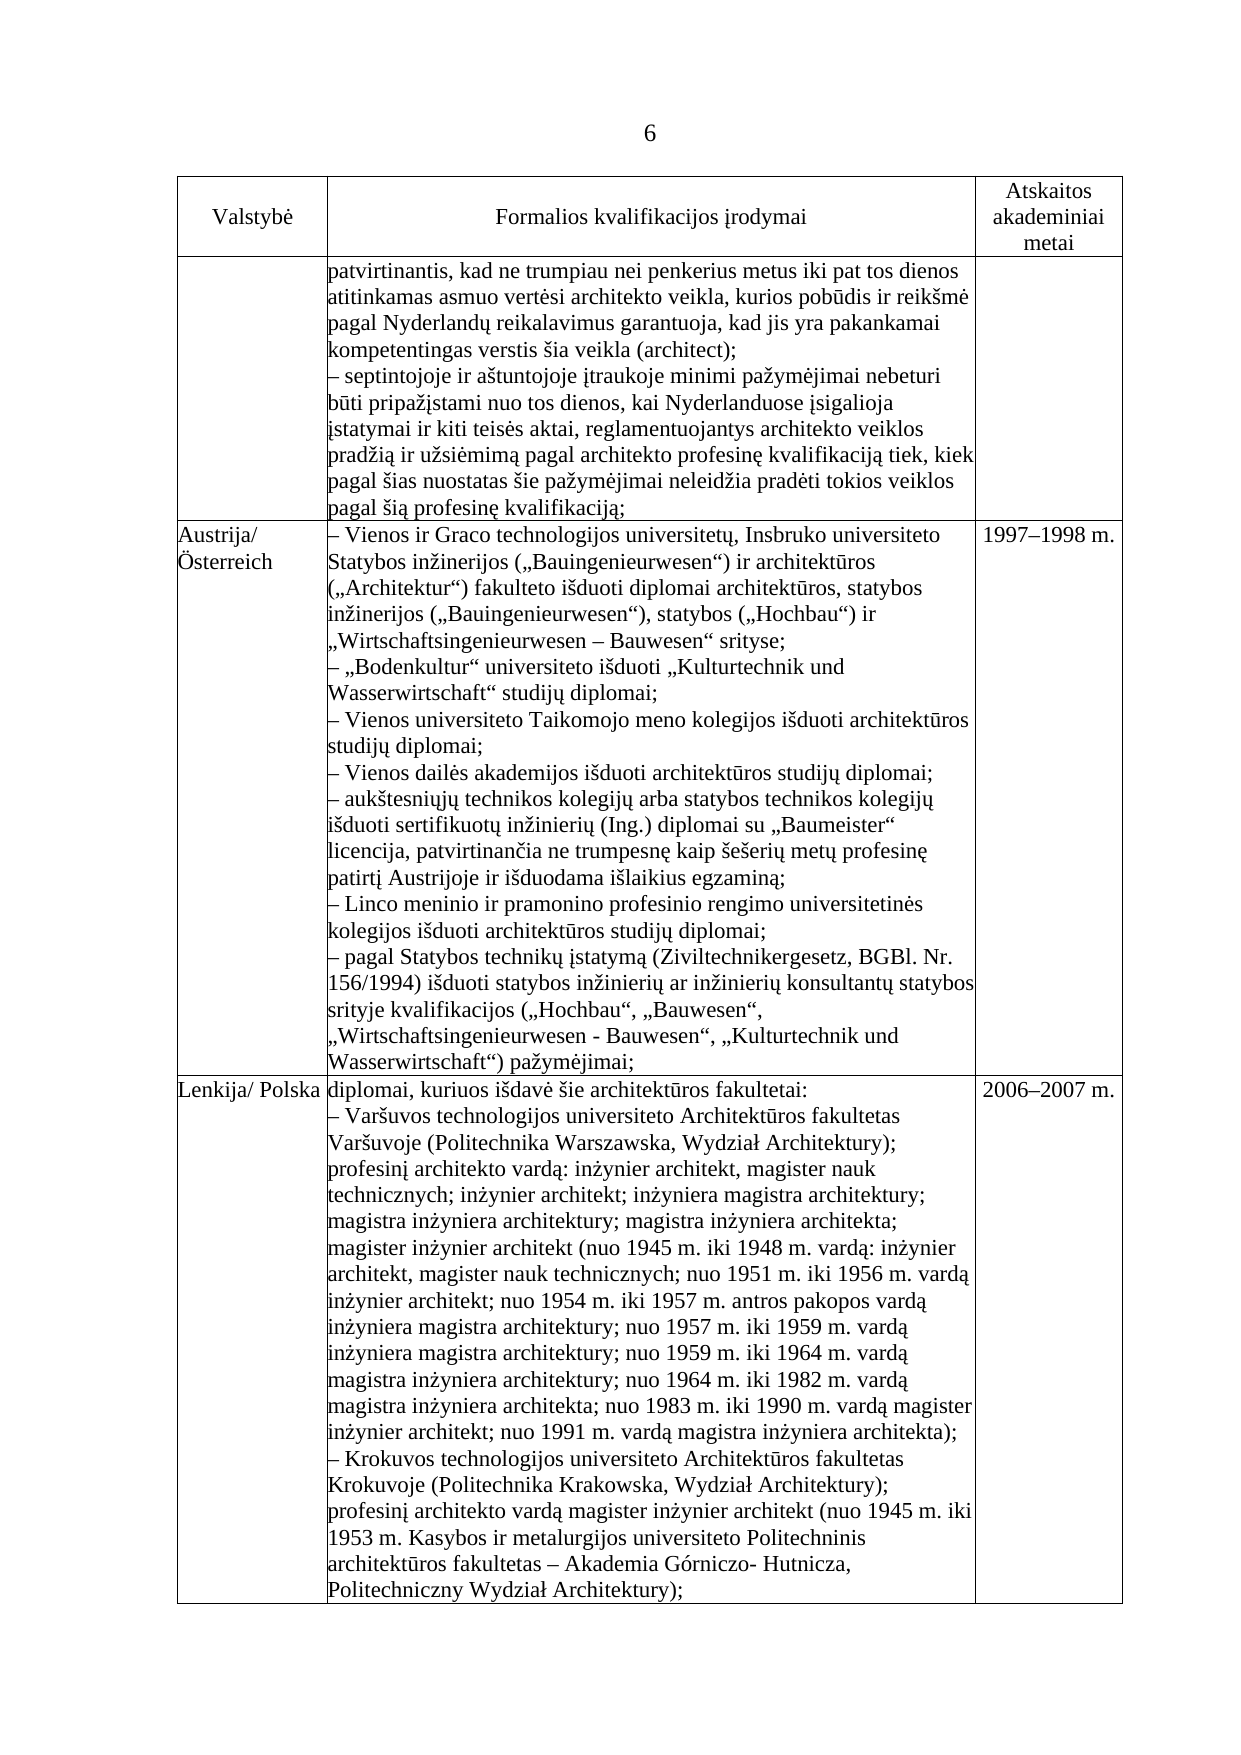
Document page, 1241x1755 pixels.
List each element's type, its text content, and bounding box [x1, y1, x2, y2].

table_cell patvirtinantis, kad ne trumpiau nei penkerius metus iki pat tos dienos atitinkamas asmuo vertėsi architekto veikla, kurios pobūdis ir reikšmė pagal Nyderlandų reikalavimus garantuoja, kad jis yra pakankamai kompetentingas verstis šia veikla (architect); – septintojoje ir aštuntojoje įtraukoje minimi pažymėjimai nebeturi būti pripažįstami nuo tos dienos, kai Nyderlanduose įsigalioja įstatymai ir kiti teisės aktai, reglamentuojantys architekto veiklos pradžią ir užsiėmimą pagal architekto profesinę kvalifikaciją tiek, kiek pagal šias nuostatas šie pažymėjimai neleidžia pradėti tokios veiklos pagal šią profesinę kvalifikaciją; [328, 257, 975, 520]
table_cell Lenkija/ Polska [178, 1076, 327, 1603]
table_cell [976, 257, 1122, 520]
table_cell – Vienos ir Graco technologijos universitetų, Insbruko universiteto Statybos inžinerijos („Bauingenieurwesen“) ir architektūros („Architektur“) fakulteto išduoti diplomai architektūros, statybos inžinerijos („Bauingenieurwesen“), statybos („Hochbau“) ir „Wirtschaftsingenieurwesen – Bauwesen“ srityse; – „Bodenkultur“ universiteto išduoti „Kulturtechnik und Wasserwirtschaft“ studijų diplomai; – Vienos universiteto Taikomojo meno kolegijos išduoti architektūros studijų diplomai; – Vienos dailės akademijos išduoti architektūros studijų diplomai; – aukštesniųjų technikos kolegijų arba statybos technikos kolegijų išduoti sertifikuotų inžinierių (Ing.) diplomai su „Baumeister“ licencija, patvirtinančia ne trumpesnę kaip šešerių metų profesinę patirtį Austrijoje ir išduodama išlaikius egzaminą; – Linco meninio ir pramonino profesinio rengimo universitetinės kolegijos išduoti architektūros studijų diplomai; – pagal Statybos technikų įstatymą (Ziviltechnikergesetz, BGBl. Nr. 156/1994) išduoti statybos inžinierių ar inžinierių konsultantų statybos srityje kvalifikacijos („Hochbau“, „Bauwesen“, „Wirtschaftsingenieurwesen - Bauwesen“, „Kulturtechnik und Wasserwirtschaft“) pažymėjimai; [328, 521, 975, 1075]
table_cell 2006–2007 m. [976, 1076, 1122, 1603]
table_header Valstybė [178, 177, 327, 256]
table_cell Austrija/ Österreich [178, 521, 327, 1075]
table_header Formalios kvalifikacijos įrodymai [328, 177, 975, 256]
table_cell 1997–1998 m. [976, 521, 1122, 1075]
table_cell diplomai, kuriuos išdavė šie architektūros fakultetai: – Varšuvos technologijos universiteto Architektūros fakultetas Varšuvoje (Politechnika Warszawska, Wydział Architektury); profesinį architekto vardą: inżynier architekt, magister nauk technicznych; inżynier architekt; inżyniera magistra architektury; magistra inżyniera architektury; magistra inżyniera architekta; magister inżynier architekt (nuo 1945 m. iki 1948 m. vardą: inżynier architekt, magister nauk technicznych; nuo 1951 m. iki 1956 m. vardą inżynier architekt; nuo 1954 m. iki 1957 m. antros pakopos vardą inżyniera magistra architektury; nuo 1957 m. iki 1959 m. vardą inżyniera magistra architektury; nuo 1959 m. iki 1964 m. vardą magistra inżyniera architektury; nuo 1964 m. iki 1982 m. vardą magistra inżyniera architekta; nuo 1983 m. iki 1990 m. vardą magister inżynier architekt; nuo 1991 m. vardą magistra inżyniera architekta); – Krokuvos technologijos universiteto Architektūros fakultetas Krokuvoje (Politechnika Krakowska, Wydział Architektury); profesinį architekto vardą magister inżynier architekt (nuo 1945 m. iki 1953 m. Kasybos ir metalurgijos universiteto Politechninis architektūros fakultetas – Akademia Górniczo- Hutnicza, Politechniczny Wydział Architektury); [328, 1076, 975, 1603]
table_header Atskaitos akademiniai metai [976, 177, 1122, 256]
table_cell [178, 257, 327, 520]
